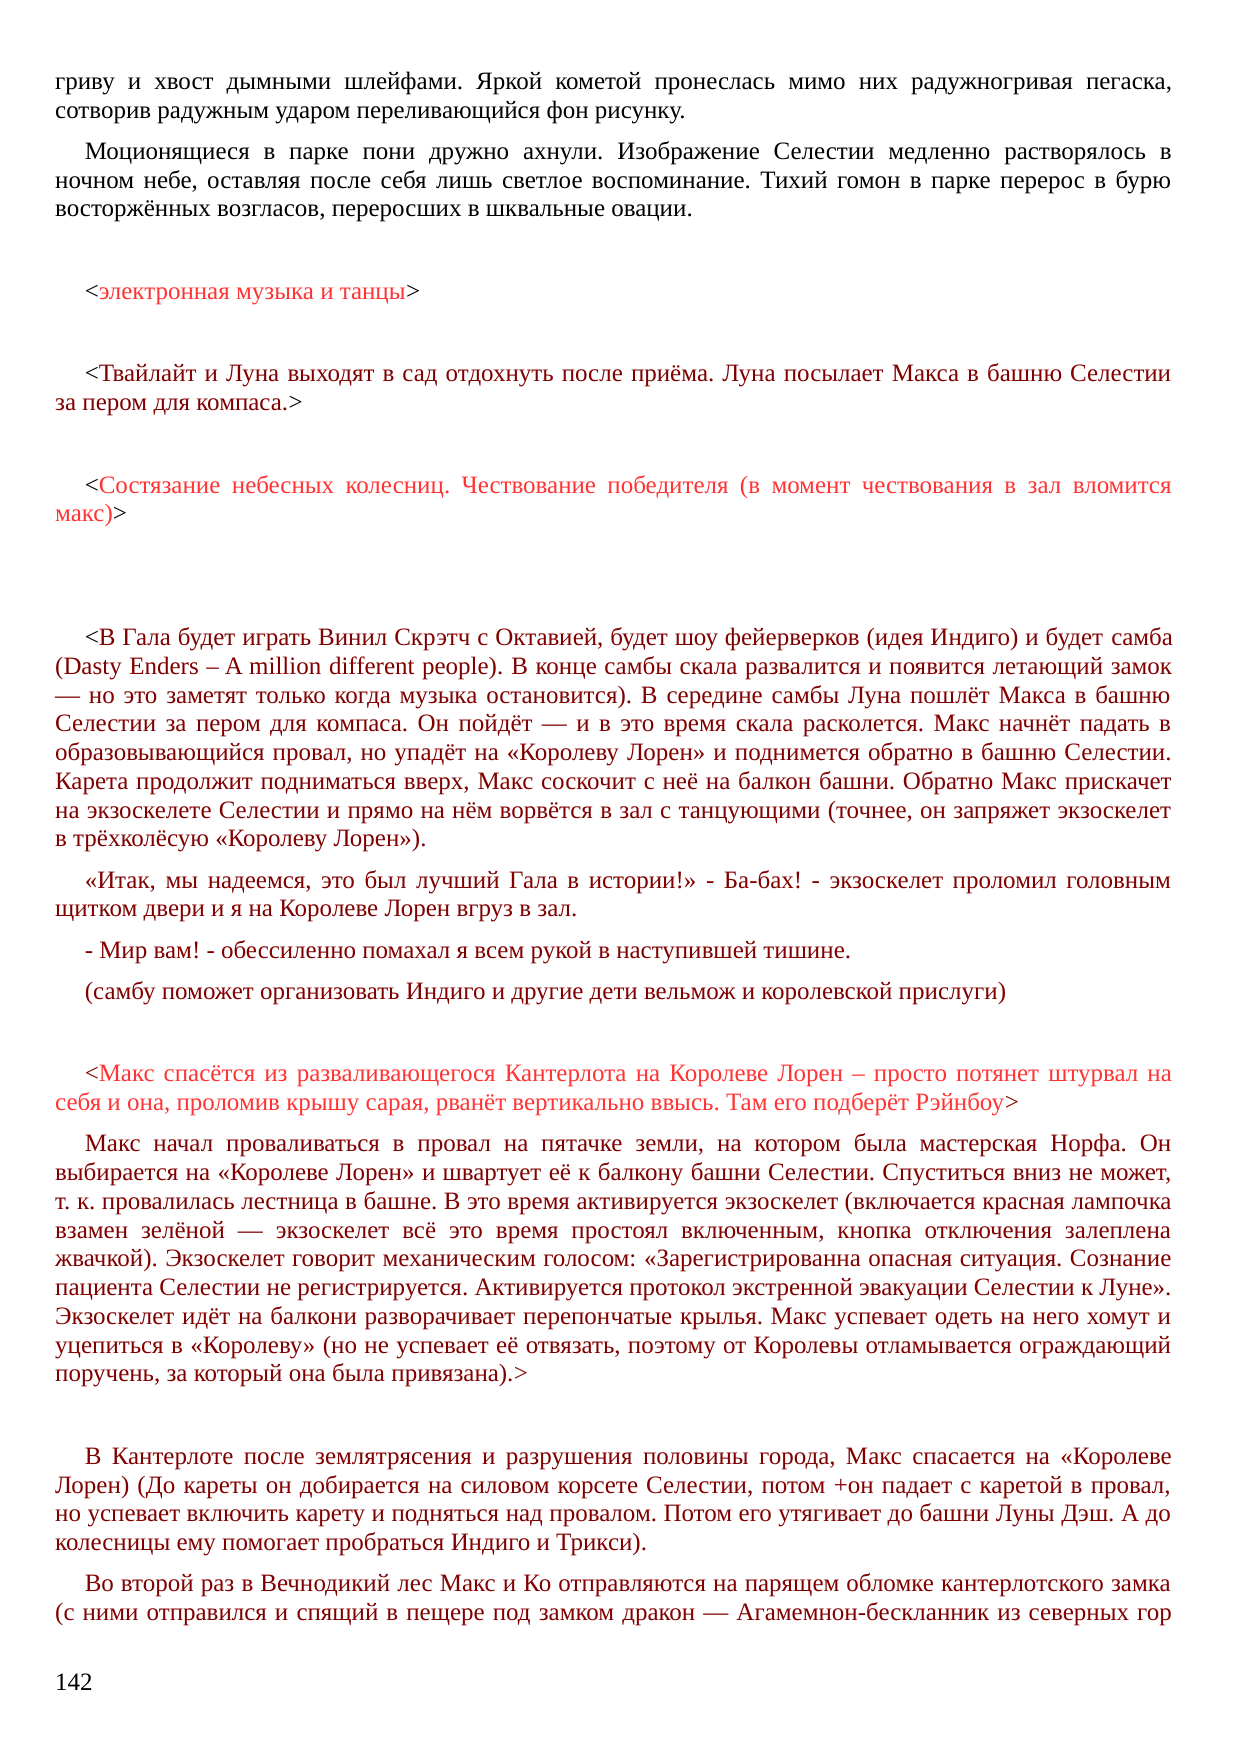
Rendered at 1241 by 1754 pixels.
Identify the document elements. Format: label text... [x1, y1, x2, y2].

text Моционящиеся в парке пони дружно ахнули. Изображение Селестии медленно растворялось в ночном небе, оставляя после себя лишь светлое воспоминание. Тихий гомон в парке перерос в бурю восторжённых возгласов, переросших в шквальные овации. [55, 136, 1173, 222]
text Макс начал проваливаться в провал на пятачке земли, на котором была мастерская Норфа. Он выбирается на «Королеве Лорен» и швартует её к балкону башни Селестии. Спуститься вниз не может, т. к. провалилась лестница в башне. В это время активируется экзоскелет (включается красная лампочка взамен зелёной — экзоскелет всё это время простоял включенным, кнопка отключения залеплена жвачкой). Экзоскелет говорит механическим голосом: «Зарегистрированна опасная ситуация. Сознание пациента Селестии не регистрируется. Активируется протокол экстренной эвакуации Селестии к Луне». Экзоскелет идёт на балкони разворачивает перепончатые крылья. Макс успевает одеть на него хомут и уцепиться в «Королеву» (но не успевает её отвязать, поэтому от Королевы отламывается ограждающий поручень, за который она была привязана).> [55, 1128, 1173, 1387]
text В Кантерлоте после землятрясения и разрушения половины города, Макс спасается на «Королеве Лорен) (До кареты он добирается на силовом корсете Селестии, потом +он падает с каретой в провал, но успевает включить карету и подняться над провалом. Потом его утягивает до башни Луны Дэш. А до колесницы ему помогает пробраться Индиго и Трикси). [55, 1441, 1173, 1556]
text <В Гала будет играть Винил Скрэтч с Октавией, будет шоу фейерверков (идея Индиго) и будет cамба (Dasty Enders – A million different people). В конце самбы скала развалится и появится летающий замок — но это заметят только когда музыка остановится). В середине самбы Луна пошлёт Макса в башню Селестии за пером для компаса. Он пойдёт — и в это время скала расколется. Макс начнёт падать в образовывающийся провал, но упадёт на «Королеву Лорен» и поднимется обратно в башню Селестии. Карета продолжит подниматься вверх, Макс соскочит с неё на балкон башни. Обратно Макс прискачет на экзоскелете Селестии и прямо на нём ворвётся в зал с танцующими (точнее, он запряжет экзоскелет в трёхколёсую «Королеву Лорен»). [55, 622, 1173, 852]
text <электронная музыка и танцы> [55, 276, 1173, 305]
text «Итак, мы надеемся, это был лучший Гала в истории!» - Ба-бах! - экзоскелет проломил головным щитком двери и я на Королеве Лорен вгруз в зал. [55, 865, 1173, 922]
text <Состязание небесных колесниц. Чествование победителя (в момент чествования в зал вломится макс)> [55, 470, 1173, 527]
text Во второй раз в Вечнодикий лес Макс и Ко отправляются на парящем обломке кантерлотского замка (с ними отправился и спящий в пещере под замком дракон — Агамемнон-бескланник из северных гор [55, 1568, 1173, 1626]
text (самбу поможет организовать Индиго и другие дети вельмож и королевской прислуги) [55, 976, 1173, 1005]
text - Мир вам! - обессиленно помахал я всем рукой в наступившей тишине. [55, 935, 1173, 963]
text <Твайлайт и Луна выходят в сад отдохнуть после приёма. Луна посылает Макса в башню Селестии за пером для компаса.> [55, 358, 1173, 416]
text <Макс спасётся из разваливающегося Кантерлота на Королеве Лорен – просто потянет штурвал на себя и она, проломив крышу сарая, рванёт вертикально ввысь. Там его подберёт Рэйнбоу> [55, 1058, 1173, 1116]
text гриву и хвост дымными шлейфами. Яркой кометой пронеслась мимо них радужногривая пегаска, сотворив радужным ударом переливающийся фон рисунку. [55, 66, 1173, 123]
